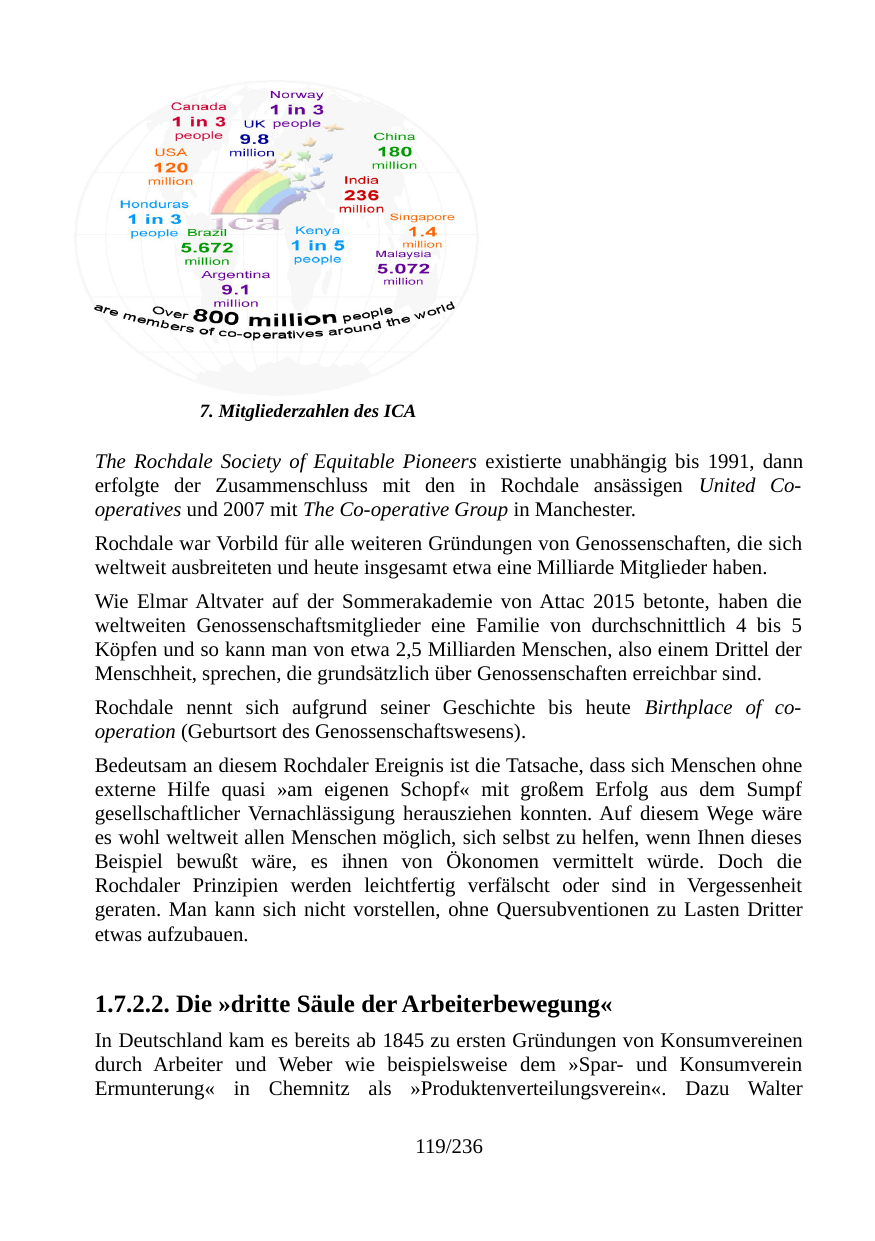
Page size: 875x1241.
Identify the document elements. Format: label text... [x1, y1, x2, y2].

text Rochdale war Vorbild für alle weiteren Gründungen von Genossenschaften, die sich weltweit ausbreiteten und heute insgesamt etwa eine Milliarde Mitglieder haben. [94, 531, 803, 579]
text In Deutschland kam es bereits ab 1845 zu ersten Gründungen von Konsumvereinen durch Arbeiter und Weber wie beispielsweise dem »Spar- und Konsumverein Ermunterung« in Chemnitz als »Produktenverteilungsverein«. Dazu Walter [94, 1028, 803, 1100]
text Bedeutsam an diesem Rochdaler Ereignis ist die Tatsache, dass sich Menschen ohne externe Hilfe quasi »am eigenen Schopf« mit großem Erfolg aus dem Sumpf gesellschaftlicher Vernachlässigung herausziehen konnten. Auf diesem Wege wäre es wohl weltweit allen Menschen möglich, sich selbst zu helfen, wenn Ihnen dieses Beispiel bewußt wäre, es ihnen von Ökonomen vermittelt würde. Doch die Rochdaler Prinzipien werden leichtfertig verfälscht oder sind in Vergessenheit geraten. Man kann sich nicht vorstellen, ohne Quersubventionen zu Lasten Dritter etwas aufzubauen. [94, 753, 803, 946]
text The Rochdale Society of Equitable Pioneers existierte unabhängig bis 1991, dann erfolgte der Zusammenschluss mit den in Rochdale ansässigen United Co-operatives und 2007 mit The Co-operative Group in Manchester. [94, 449, 803, 521]
text 1.7.2.2. Die »dritte Säule der Arbeiterbewegung« [94, 989, 803, 1018]
text Wie Elmar Altvater auf der Sommerakademie von Attac 2015 betonte, haben die weltweiten Genossenschaftsmitglieder eine Familie von durchschnittlich 4 bis 5 Köpfen und so kann man von etwa 2,5 Milliarden Menschen, also einem Drittel der Menschheit, sprechen, die grundsätzlich über Genossenschaften erreichbar sind. [94, 589, 803, 685]
text Rochdale nennt sich aufgrund seiner Geschichte bis heute Birthplace of co-operation (Geburtsort des Genossenschaftswesens). [94, 695, 803, 743]
picture [67, 74, 486, 400]
text 7. Mitgliederzahlen des ICA [132, 400, 486, 421]
